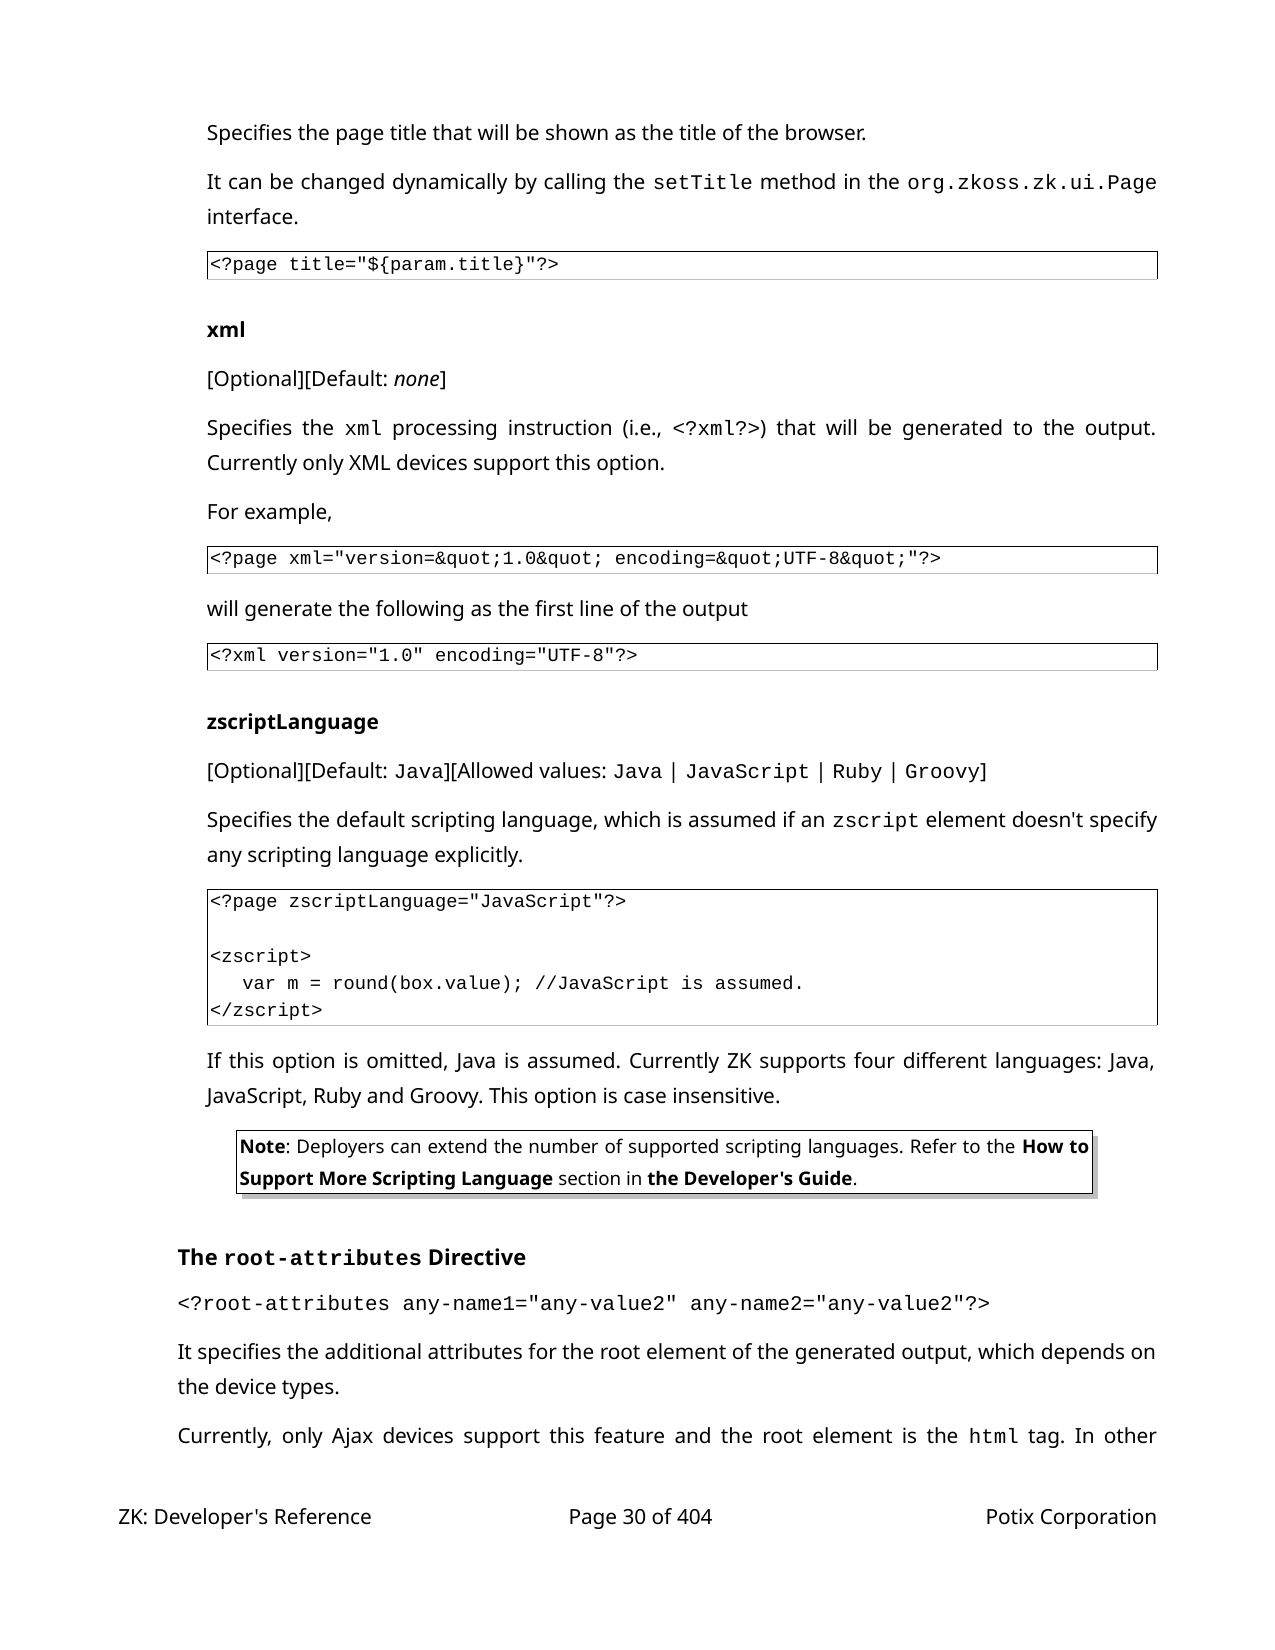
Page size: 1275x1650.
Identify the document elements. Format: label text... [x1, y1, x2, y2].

text If this option is omitted, Java is assumed. Currently ZK supports four different languages: Java, JavaScript, Ruby and Groovy. This option is case insensitive. [207, 1046, 1157, 1109]
text will generate the following as the first line of the output [207, 594, 1157, 622]
text </zscript> [208, 998, 1157, 1025]
text <zscript> [208, 944, 1157, 968]
text <?root-attributes any-name1="any-value2" any-name2="any-value2"?> [177, 1293, 1157, 1316]
text var m = round(box.value); //JavaScript is assumed. [208, 971, 1157, 995]
subtitle xml [207, 315, 1157, 343]
text It can be changed dynamically by calling the setTitle method in the org.zkoss.zk.ui.Page interface. [207, 167, 1157, 231]
text It specifies the additional attributes for the root element of the generated output, which depends on the device types. [177, 1337, 1157, 1400]
text Specifies the default scripting language, which is assumed if an zscript element doesn't specify any scripting language explicitly. [207, 805, 1157, 869]
subtitle zscriptLanguage [207, 707, 1157, 735]
text [Optional][Default: none] [207, 364, 1157, 392]
text Specifies the page title that will be shown as the title of the browser. [207, 118, 1157, 146]
text <?page zscriptLanguage="JavaScript"?> [208, 890, 1157, 914]
text <?page xml="version=&quot;1.0&quot; encoding=&quot;UTF-8&quot;"?> [208, 547, 1157, 573]
text [Optional][Default: Java][Allowed values: Java | JavaScript | Ruby | Groovy] [207, 756, 1157, 784]
text Specifies the xml processing instruction (i.e., <?xml?>) that will be generated to the output. Currently only XML devices support this option. [207, 413, 1157, 477]
text <?page title="${param.title}"?> [208, 252, 1157, 279]
text Note: Deployers can extend the number of supported scripting languages. Refer to the How to Support More Scripting Language section in the Developer's Guide. [237, 1131, 1092, 1193]
text <?xml version="1.0" encoding="UTF-8"?> [208, 644, 1157, 670]
text Currently, only Ajax devices support this feature and the root element is the html tag. In other [177, 1421, 1157, 1449]
text For example, [207, 497, 1157, 526]
subtitle The root-attributes Directive [177, 1242, 1157, 1272]
